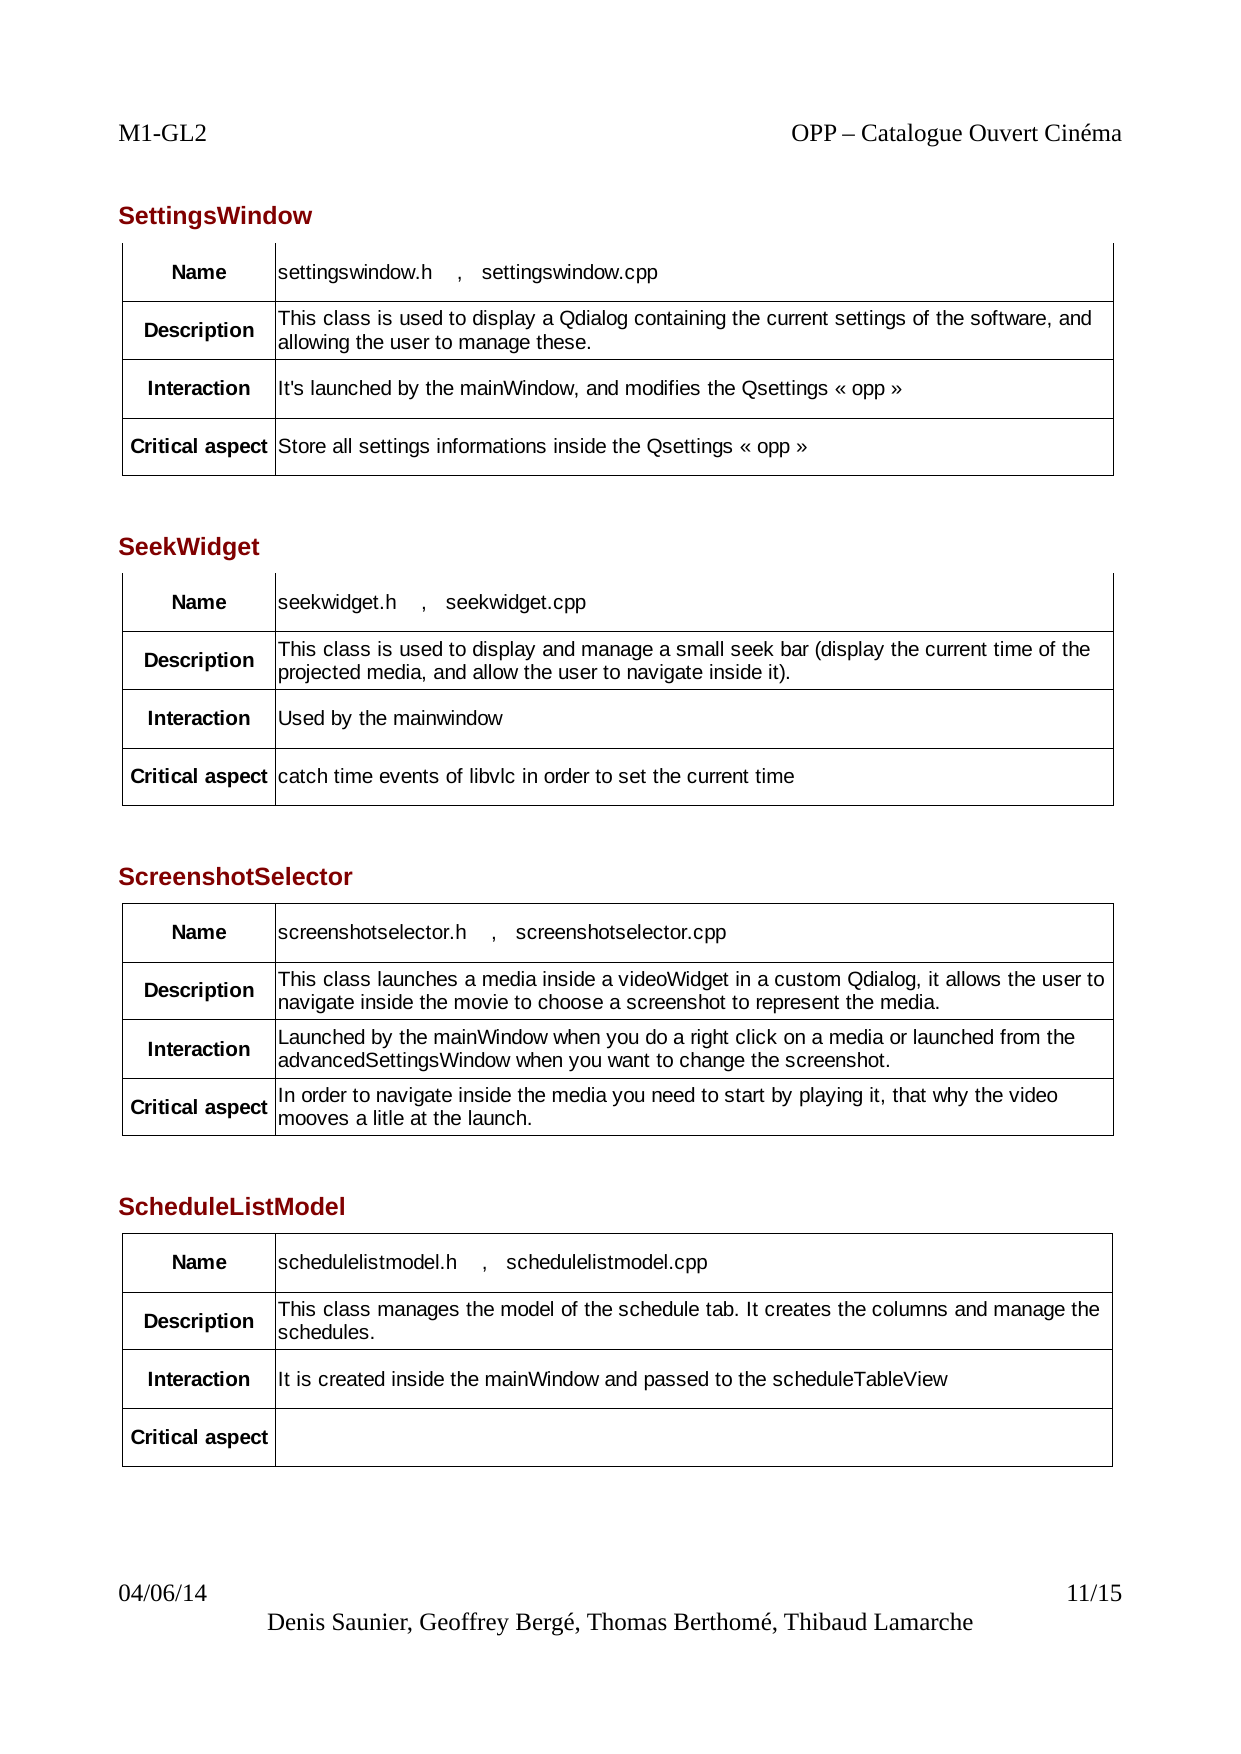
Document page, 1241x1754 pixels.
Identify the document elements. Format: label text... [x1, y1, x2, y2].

subtitle SeekWidget [118, 532, 1122, 560]
subtitle SettingsWindow [118, 201, 1122, 230]
subtitle ScreenshotSelector [118, 862, 1122, 891]
subtitle ScheduleListModel [118, 1192, 1122, 1221]
